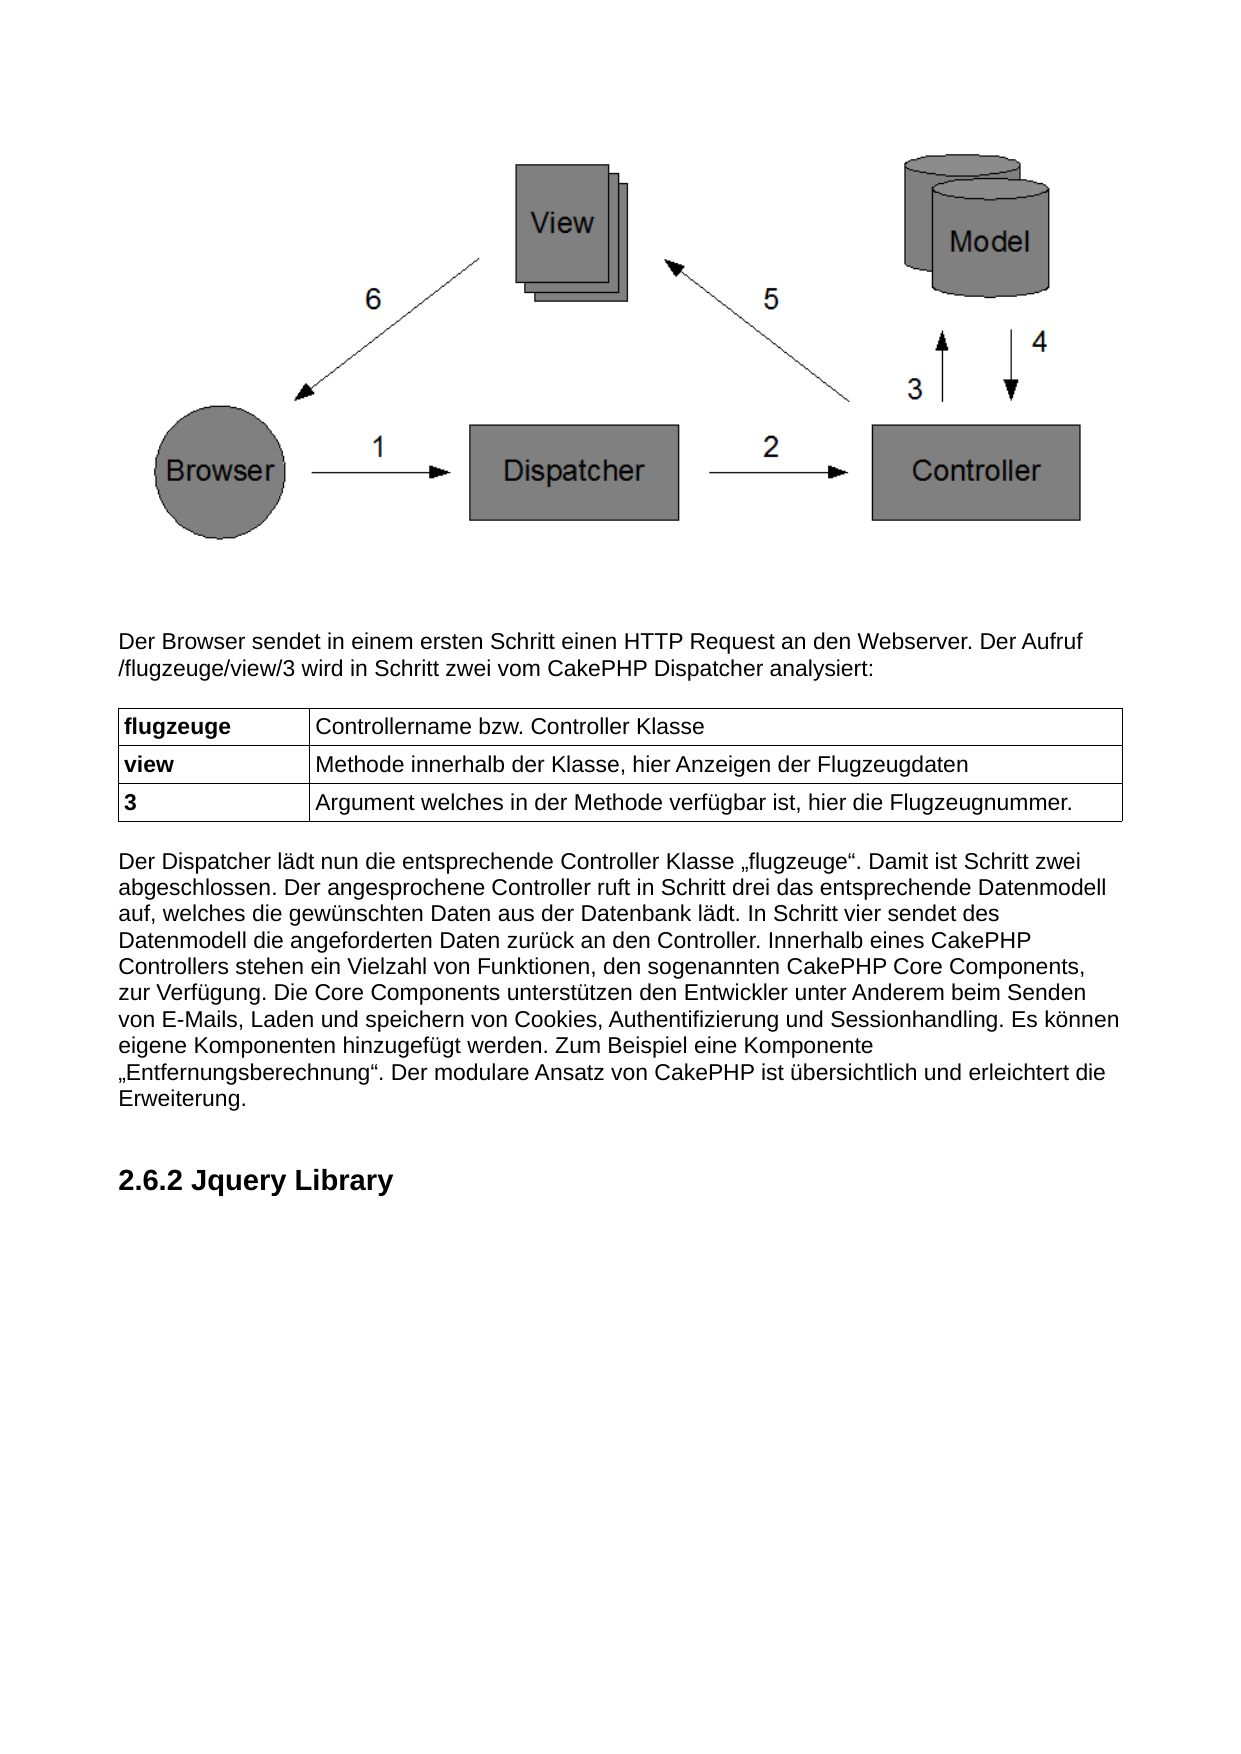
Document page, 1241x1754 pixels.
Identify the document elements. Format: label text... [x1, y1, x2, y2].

picture [118, 118, 1122, 576]
table_cell Argument welches in der Methode verfügbar ist, hier die Flugzeugnummer. [310, 784, 1122, 821]
text Der Browser sendet in einem ersten Schritt einen HTTP Request an den Webserver. Der Aufruf /flugzeuge/view/3 wird in Schritt zwei vom CakePHP Dispatcher analysiert: [118, 628, 1122, 681]
table_cell Methode innerhalb der Klasse, hier Anzeigen der Flugzeugdaten [310, 746, 1122, 783]
table_cell 3 [119, 784, 309, 821]
subtitle 2.6.2 Jquery Library [118, 1162, 1122, 1196]
text Der Dispatcher lädt nun die entsprechende Controller Klasse „flugzeuge“. Damit ist Schritt zwei abgeschlossen. Der angesprochene Controller ruft in Schritt drei das entsprechende Datenmodell auf, welches die gewünschten Daten aus der Datenbank lädt. In Schritt vier sendet des Datenmodell die angeforderten Daten zurück an den Controller. Innerhalb eines CakePHP Controllers stehen ein Vielzahl von Funktionen, den sogenannten CakePHP Core Components, zur Verfügung. Die Core Components unterstützen den Entwickler unter Anderem beim Senden von E-Mails, Laden und speichern von Cookies, Authentifizierung und Sessionhandling. Es können eigene Komponenten hinzugefügt werden. Zum Beispiel eine Komponente „Entfernungsberechnung“. Der modulare Ansatz von CakePHP ist übersichtlich und erleichtert die Erweiterung. [118, 848, 1122, 1111]
table_cell view [119, 746, 309, 783]
table_header flugzeuge [119, 709, 309, 745]
table_header Controllername bzw. Controller Klasse [310, 709, 1122, 745]
